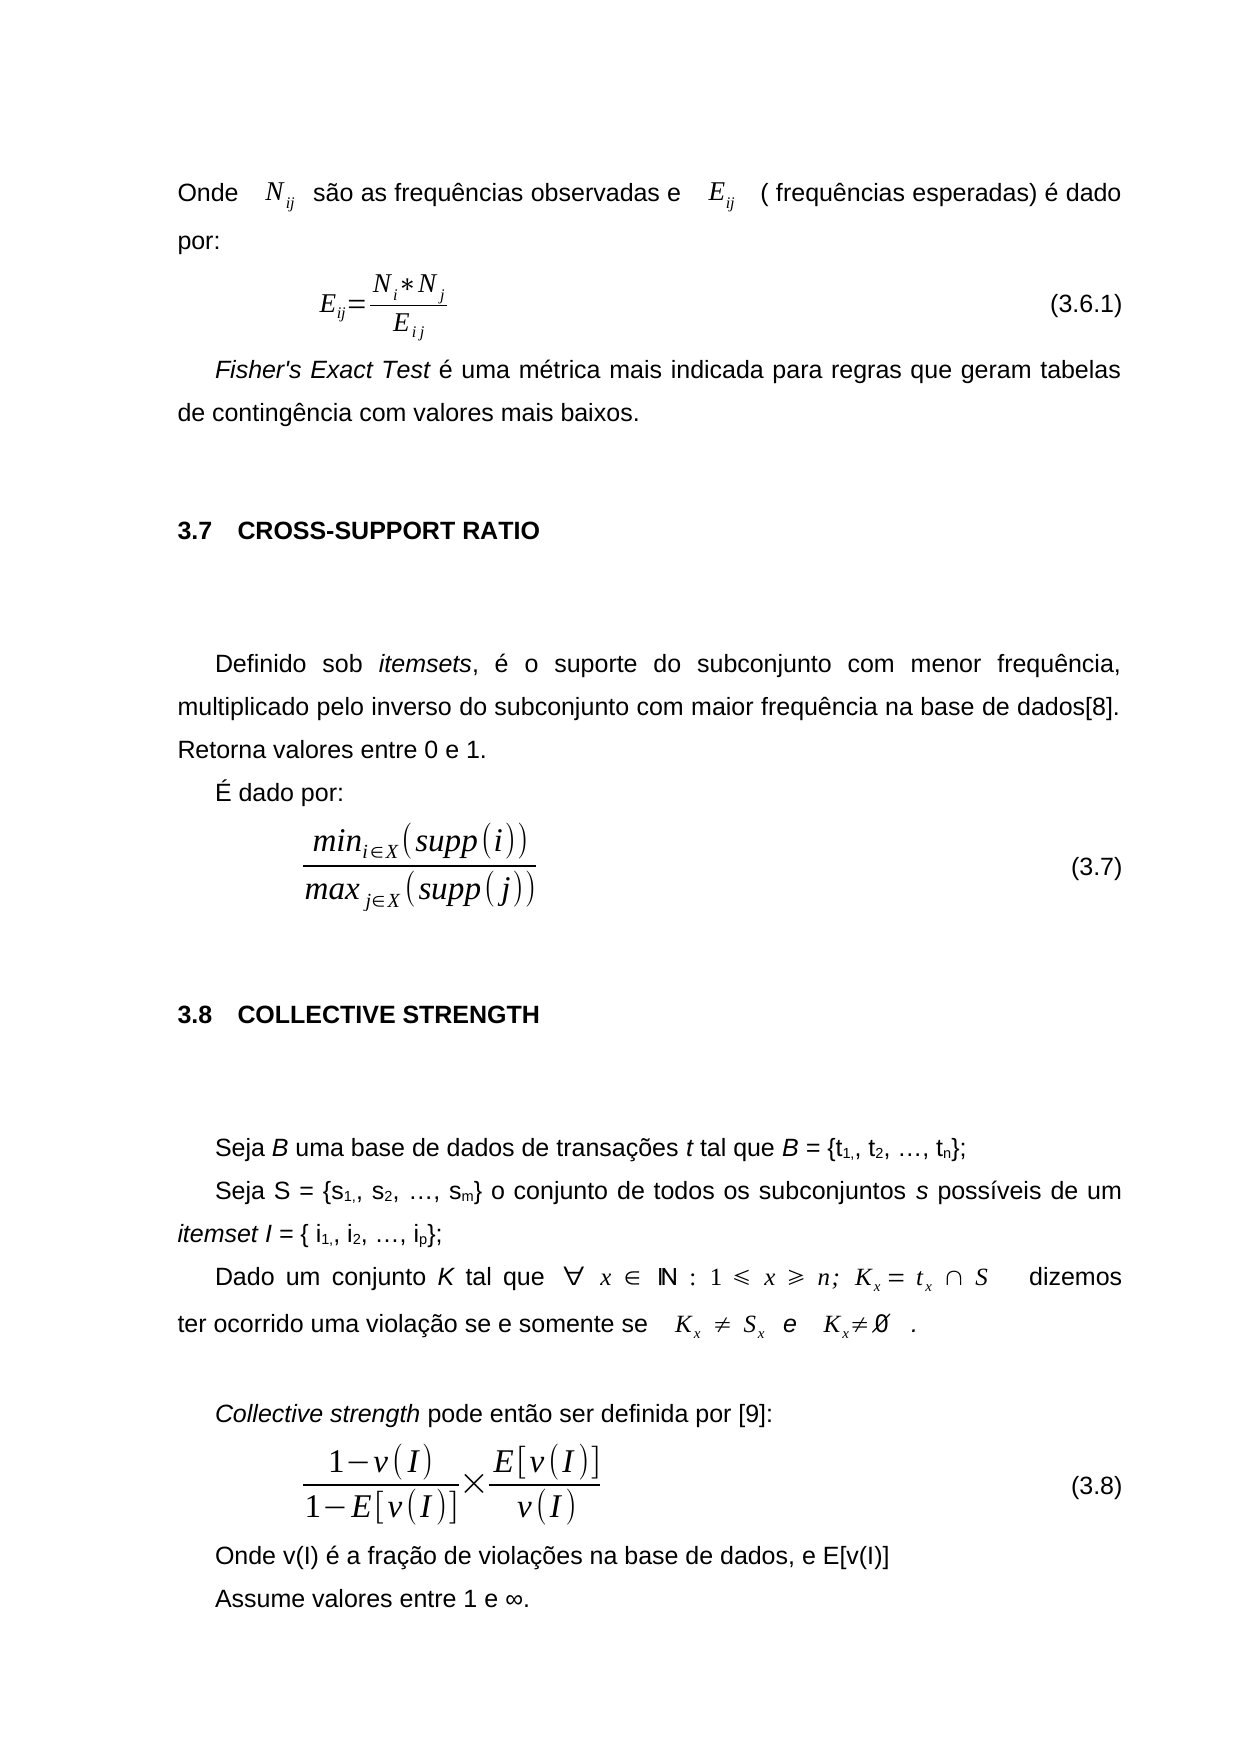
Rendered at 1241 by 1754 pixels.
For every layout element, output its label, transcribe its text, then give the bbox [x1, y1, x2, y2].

text Onde v(I) é a fração de violações na base de dados, e E[v(I)] [177, 1541, 1122, 1570]
text (3.6.1) [177, 269, 1122, 341]
text Collective strength pode então ser definida por [9]: [177, 1399, 1122, 1428]
text Fisher's Exact Test é uma métrica mais indicada para regras que geram tabelas de contingência com valores mais baixos. [177, 355, 1122, 427]
text Seja S = {s1,, s2, …, sm} o conjunto de todos os subconjuntos s possíveis de um itemset I = { i1,, i2, …, ip}; [177, 1176, 1122, 1248]
text (3.8) [177, 1442, 1122, 1527]
subtitle Cross-Support Ratio [177, 516, 1122, 545]
text (3.7) [177, 821, 1122, 911]
text É dado por: [177, 778, 1122, 807]
text Onde são as frequências observadas e ( frequências esperadas) é dado por: [177, 177, 1122, 254]
text Assume valores entre 1 e ∞. [177, 1584, 1122, 1613]
text Seja B uma base de dados de transações t tal que B = {t1,, t2, …, tn}; [177, 1133, 1122, 1162]
subtitle Collective Strength [177, 1000, 1122, 1029]
text Dado um conjunto K tal que dizemos ter ocorrido uma violação se e somente se e . [177, 1262, 1122, 1342]
text Definido sob itemsets, é o suporte do subconjunto com menor frequência, multiplicado pelo inverso do subconjunto com maior frequência na base de dados[8]. Retorna valores entre 0 e 1. [177, 649, 1122, 764]
